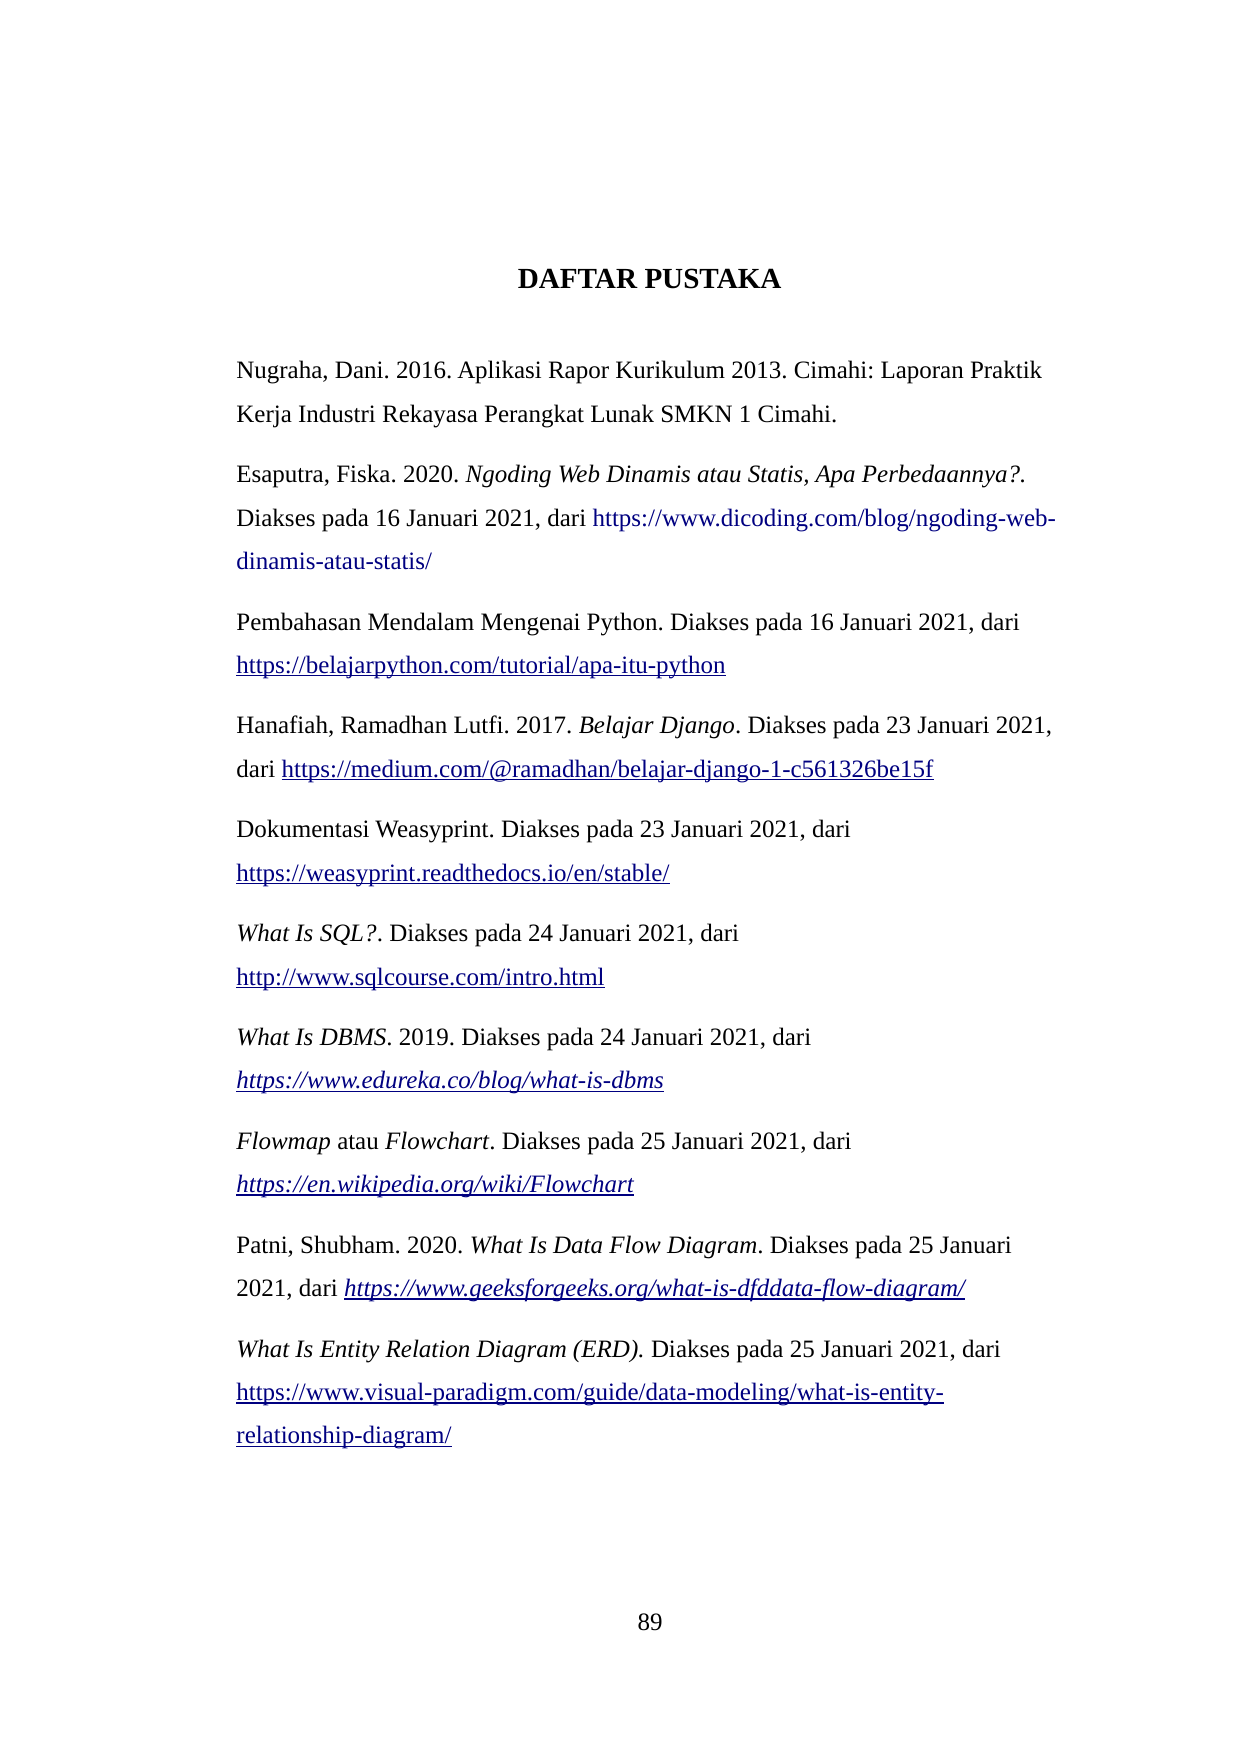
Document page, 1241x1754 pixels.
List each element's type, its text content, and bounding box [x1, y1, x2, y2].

text Flowmap atau Flowchart. Diakses pada 25 Januari 2021, dari https://en.wikipedia.org/wiki/Flowchart [236, 1126, 1063, 1198]
text What Is SQL?. Diakses pada 24 Januari 2021, dari http://www.sqlcourse.com/intro.html [236, 918, 1063, 990]
text Nugraha, Dani. 2016. Aplikasi Rapor Kurikulum 2013. Cimahi: Laporan Praktik Kerja Industri Rekayasa Perangkat Lunak SMKN 1 Cimahi. [236, 356, 1063, 427]
text Hanafiah, Ramadhan Lutfi. 2017. Belajar Django. Diakses pada 23 Januari 2021, dari https://medium.com/@ramadhan/belajar-django-1-c561326be15f [236, 711, 1063, 782]
text Patni, Shubham. 2020. What Is Data Flow Diagram. Diakses pada 25 Januari 2021, dari https://www.geeksforgeeks.org/what-is-dfddata-flow-diagram/ [236, 1230, 1063, 1302]
text Esaputra, Fiska. 2020. Ngoding Web Dinamis atau Statis, Apa Perbedaannya?. Diakses pada 16 Januari 2021, dari https://www.dicoding.com/blog/ngoding-web-dinamis-atau-statis/ [236, 459, 1063, 574]
text Dokumentasi Weasyprint. Diakses pada 23 Januari 2021, dari https://weasyprint.readthedocs.io/en/stable/ [236, 814, 1063, 886]
text Pembahasan Mendalam Mengenai Python. Diakses pada 16 Januari 2021, dari https://belajarpython.com/tutorial/apa-itu-python [236, 607, 1063, 678]
subtitle DAFTAR PUSTAKA [236, 261, 1063, 294]
text What Is DBMS. 2019. Diakses pada 24 Januari 2021, dari https://www.edureka.co/blog/what-is-dbms [236, 1022, 1063, 1094]
text What Is Entity Relation Diagram (ERD). Diakses pada 25 Januari 2021, dari https://www.visual-paradigm.com/guide/data-modeling/what-is-entity-relationship-diagram/ [236, 1334, 1063, 1449]
